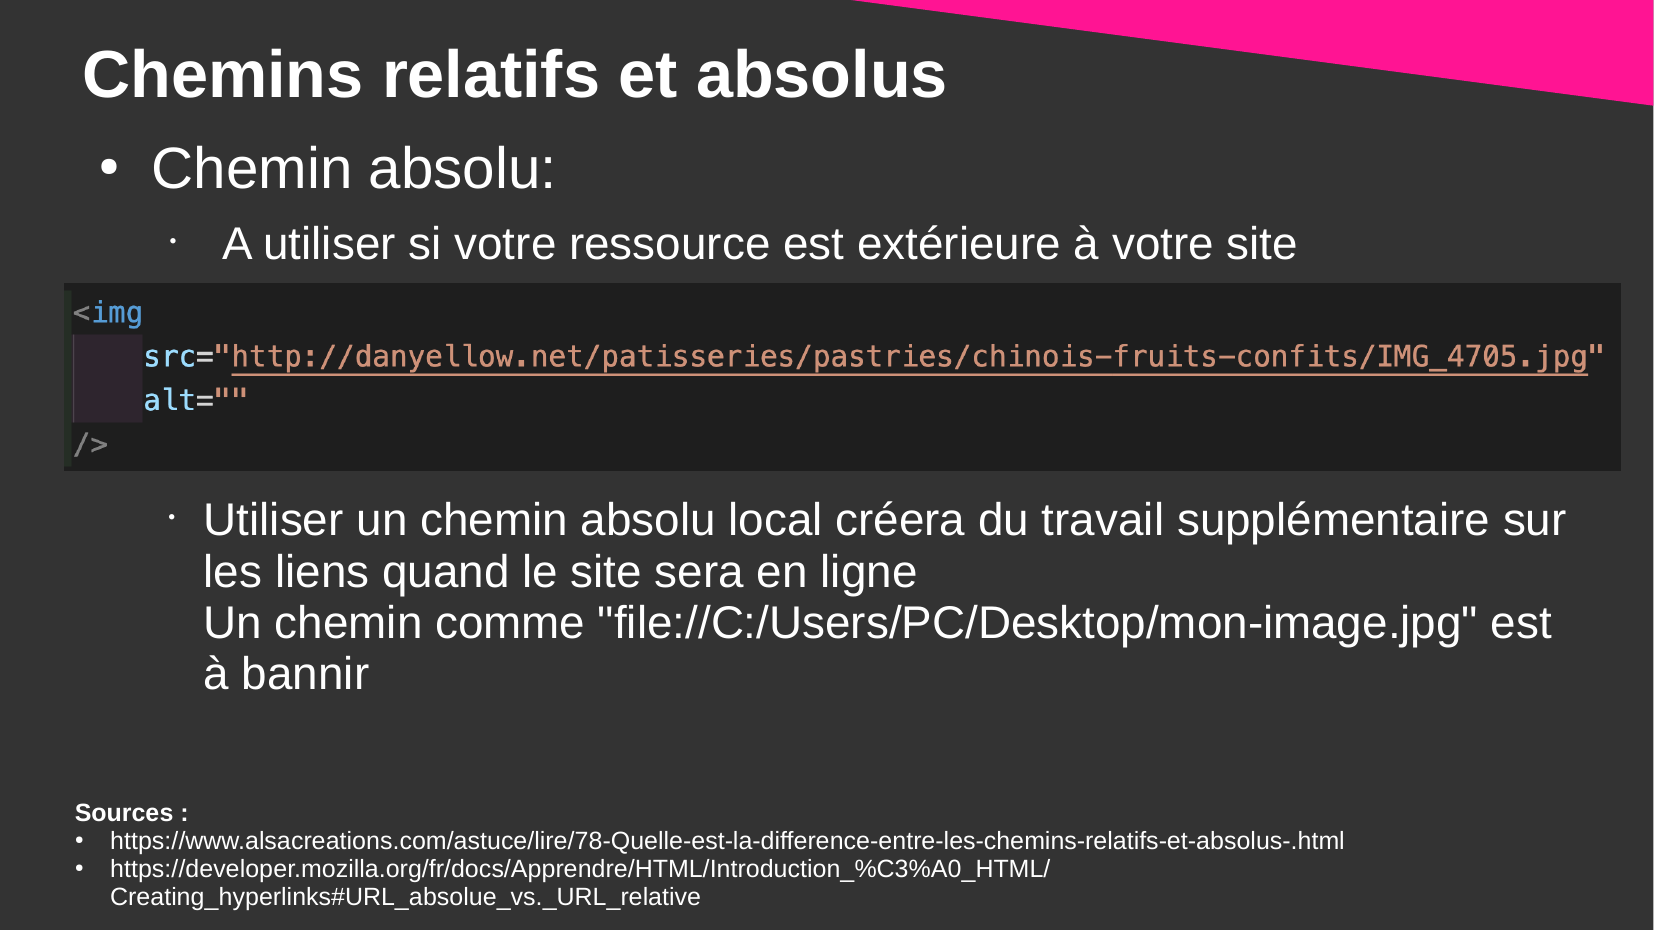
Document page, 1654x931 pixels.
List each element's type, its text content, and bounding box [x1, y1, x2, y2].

list Chemin absolu: A utiliser si votre ressource est extérieure à votre site [80, 135, 1546, 283]
text_box Sources : https://www.alsacreations.com/astuce/lire/78-Quelle-est-la-difference-entre-les-chemins-relatifs-et-absolus-.html https://developer.mozilla.org/fr/docs/Apprendre/HTML/Introduction_%C3%A0_HTML/Creating_hyperlinks#URL_absolue_vs._URL_relative [60, 791, 1642, 931]
picture [64, 283, 1621, 471]
text_box Utiliser un chemin absolu local créera du travail supplémentaire sur les liens quand le site sera en ligne Un chemin comme "file://C:/Users/PC/Desktop/mon-image.jpg" est à bannir [153, 486, 1595, 707]
text_box [851, 0, 1654, 106]
title Chemins relatifs et absolus [82, 37, 1040, 122]
